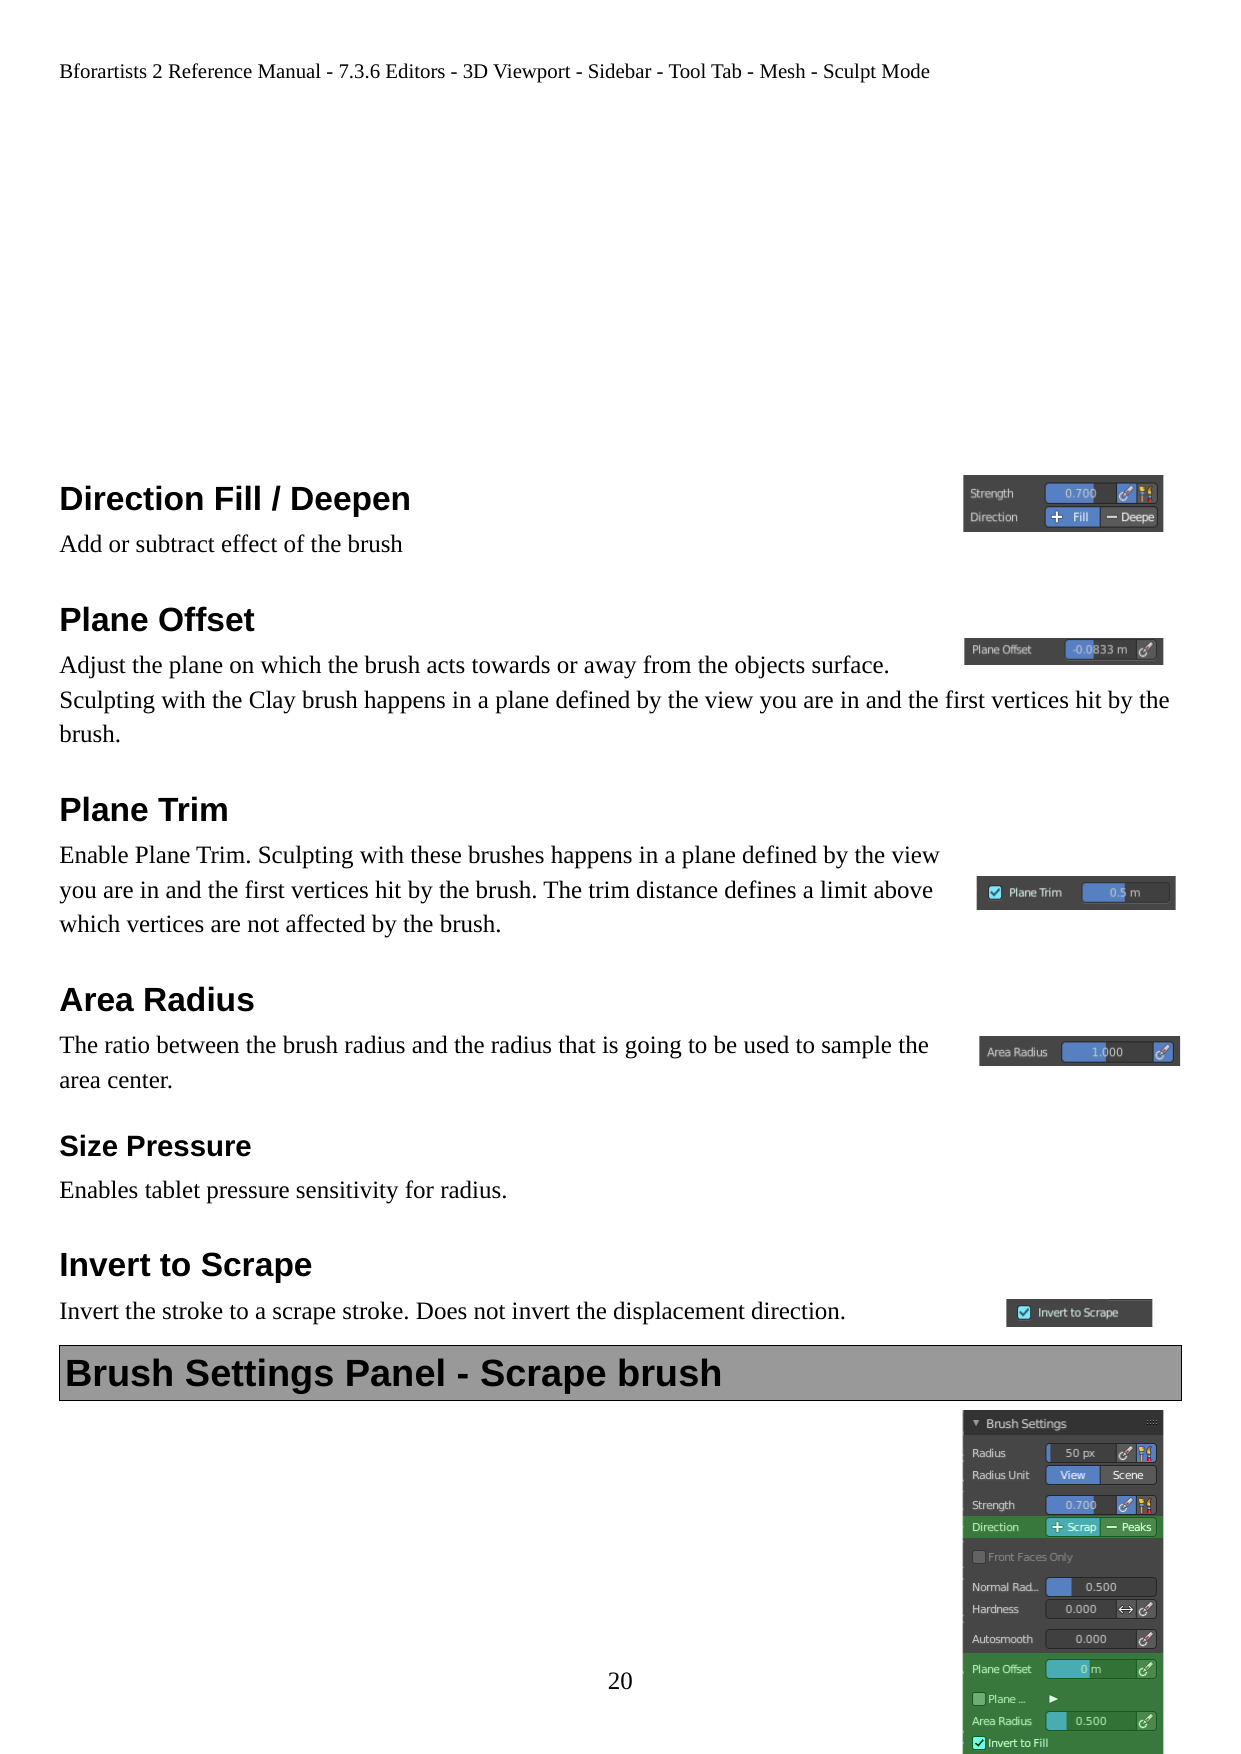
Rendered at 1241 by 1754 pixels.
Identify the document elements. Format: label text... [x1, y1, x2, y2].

text The ratio between the brush radius and the radius that is going to be used to sample the area center. [59, 1031, 1181, 1094]
text Invert the stroke to a scrape stroke. Does not invert the displacement direction. [59, 1296, 1181, 1325]
text Enable Plane Trim. Sculpting with these brushes happens in a plane defined by the view you are in and the first vertices hit by the brush. The trim distance defines a limit above which vertices are not affected by the brush. [59, 841, 1181, 938]
picture [976, 876, 1176, 910]
subtitle Plane Trim [59, 789, 1181, 828]
picture [962, 1410, 1164, 1754]
subtitle Invert to Scrape [59, 1245, 1181, 1283]
subtitle Size Pressure [59, 1129, 1181, 1162]
subtitle [1164, 478, 1181, 517]
table_header Brush Settings Panel - Scrape brush [60, 1346, 1181, 1400]
picture [964, 638, 1164, 665]
subtitle Plane Offset [59, 599, 1181, 638]
subtitle Area Radius [59, 979, 1181, 1018]
text Adjust the plane on which the brush acts towards or away from the objects surface. Sculpting with the Clay brush happens in a plane defined by the view you are in and the first vertices hit by the brush. [59, 651, 1181, 748]
text Add or subtract effect of the brush [59, 529, 1181, 558]
picture [963, 475, 1164, 532]
subtitle Direction Fill / Deepen [59, 478, 963, 517]
text Enables tablet pressure sensitivity for radius. [59, 1175, 1181, 1204]
picture [1006, 1299, 1153, 1327]
picture [979, 1036, 1181, 1066]
